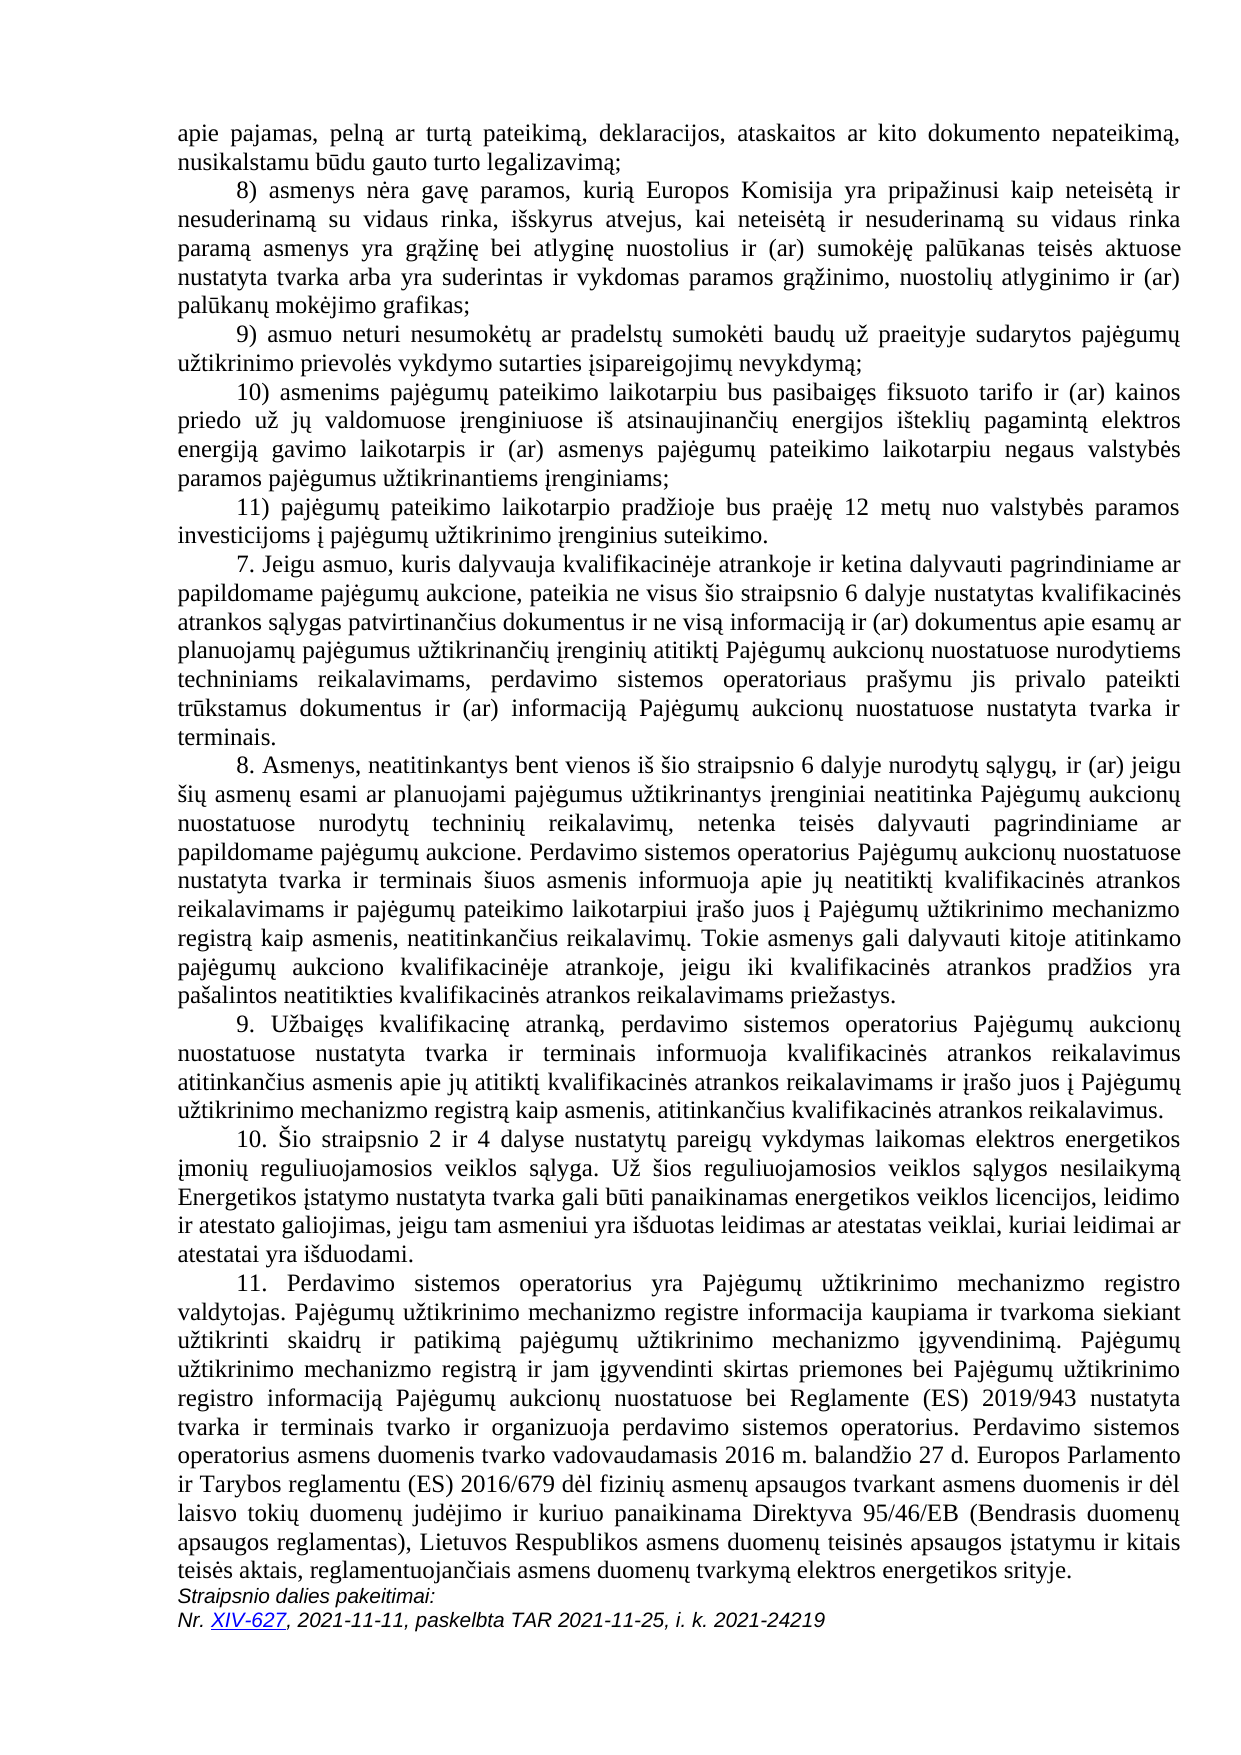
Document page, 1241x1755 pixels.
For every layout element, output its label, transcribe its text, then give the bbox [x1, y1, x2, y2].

text 8. Asmenys, neatitinkantys bent vienos iš šio straipsnio 6 dalyje nurodytų sąlygų, ir (ar) jeigu šių asmenų esami ar planuojami pajėgumus užtikrinantys įrenginiai neatitinka Pajėgumų aukcionų nuostatuose nurodytų techninių reikalavimų, netenka teisės dalyvauti pagrindiniame ar papildomame pajėgumų aukcione. Perdavimo sistemos operatorius Pajėgumų aukcionų nuostatuose nustatyta tvarka ir terminais šiuos asmenis informuoja apie jų neatitiktį kvalifikacinės atrankos reikalavimams ir pajėgumų pateikimo laikotarpiui įrašo juos į Pajėgumų užtikrinimo mechanizmo registrą kaip asmenis, neatitinkančius reikalavimų. Tokie asmenys gali dalyvauti kitoje atitinkamo pajėgumų aukciono kvalifikacinėje atrankoje, jeigu iki kvalifikacinės atrankos pradžios yra pašalintos neatitikties kvalifikacinės atrankos reikalavimams priežastys. [177, 751, 1181, 1009]
text 8) asmenys nėra gavę paramos, kurią Europos Komisija yra pripažinusi kaip neteisėtą ir nesuderinamą su vidaus rinka, išskyrus atvejus, kai neteisėtą ir nesuderinamą su vidaus rinka paramą asmenys yra grąžinę bei atlyginę nuostolius ir (ar) sumokėję palūkanas teisės aktuose nustatyta tvarka arba yra suderintas ir vykdomas paramos grąžinimo, nuostolių atlyginimo ir (ar) palūkanų mokėjimo grafikas; [177, 176, 1181, 319]
text 9) asmuo neturi nesumokėtų ar pradelstų sumokėti baudų už praeityje sudarytos pajėgumų užtikrinimo prievolės vykdymo sutarties įsipareigojimų nevykdymą; [177, 319, 1181, 377]
text Straipsnio dalies pakeitimai: [177, 1584, 1181, 1608]
text apie pajamas, pelną ar turtą pateikimą, deklaracijos, ataskaitos ar kito dokumento nepateikimą, nusikalstamu būdu gauto turto legalizavimą; [177, 118, 1181, 176]
text 10) asmenims pajėgumų pateikimo laikotarpiu bus pasibaigęs fiksuoto tarifo ir (ar) kainos priedo už jų valdomuose įrenginiuose iš atsinaujinančių energijos išteklių pagamintą elektros energiją gavimo laikotarpis ir (ar) asmenys pajėgumų pateikimo laikotarpiu negaus valstybės paramos pajėgumus užtikrinantiems įrenginiams; [177, 377, 1181, 492]
text 11. Perdavimo sistemos operatorius yra Pajėgumų užtikrinimo mechanizmo registro valdytojas. Pajėgumų užtikrinimo mechanizmo registre informacija kaupiama ir tvarkoma siekiant užtikrinti skaidrų ir patikimą pajėgumų užtikrinimo mechanizmo įgyvendinimą. Pajėgumų užtikrinimo mechanizmo registrą ir jam įgyvendinti skirtas priemones bei Pajėgumų užtikrinimo registro informaciją Pajėgumų aukcionų nuostatuose bei Reglamente (ES) 2019/943 nustatyta tvarka ir terminais tvarko ir organizuoja perdavimo sistemos operatorius. Perdavimo sistemos operatorius asmens duomenis tvarko vadovaudamasis 2016 m. balandžio 27 d. Europos Parlamento ir Tarybos reglamentu (ES) 2016/679 dėl fizinių asmenų apsaugos tvarkant asmens duomenis ir dėl laisvo tokių duomenų judėjimo ir kuriuo panaikinama Direktyva 95/46/EB (Bendrasis duomenų apsaugos reglamentas), Lietuvos Respublikos asmens duomenų teisinės apsaugos įstatymu ir kitais teisės aktais, reglamentuojančiais asmens duomenų tvarkymą elektros energetikos srityje. [177, 1268, 1181, 1584]
text 11) pajėgumų pateikimo laikotarpio pradžioje bus praėję 12 metų nuo valstybės paramos investicijoms į pajėgumų užtikrinimo įrenginius suteikimo. [177, 492, 1181, 549]
text Nr. XIV-627, 2021-11-11, paskelbta TAR 2021-11-25, i. k. 2021-24219 [177, 1608, 1181, 1632]
text 10. Šio straipsnio 2 ir 4 dalyse nustatytų pareigų vykdymas laikomas elektros energetikos įmonių reguliuojamosios veiklos sąlyga. Už šios reguliuojamosios veiklos sąlygos nesilaikymą Energetikos įstatymo nustatyta tvarka gali būti panaikinamas energetikos veiklos licencijos, leidimo ir atestato galiojimas, jeigu tam asmeniui yra išduotas leidimas ar atestatas veiklai, kuriai leidimai ar atestatai yra išduodami. [177, 1124, 1181, 1268]
text 9. Užbaigęs kvalifikacinę atranką, perdavimo sistemos operatorius Pajėgumų aukcionų nuostatuose nustatyta tvarka ir terminais informuoja kvalifikacinės atrankos reikalavimus atitinkančius asmenis apie jų atitiktį kvalifikacinės atrankos reikalavimams ir įrašo juos į Pajėgumų užtikrinimo mechanizmo registrą kaip asmenis, atitinkančius kvalifikacinės atrankos reikalavimus. [177, 1009, 1181, 1124]
text 7. Jeigu asmuo, kuris dalyvauja kvalifikacinėje atrankoje ir ketina dalyvauti pagrindiniame ar papildomame pajėgumų aukcione, pateikia ne visus šio straipsnio 6 dalyje nustatytas kvalifikacinės atrankos sąlygas patvirtinančius dokumentus ir ne visą informaciją ir (ar) dokumentus apie esamų ar planuojamų pajėgumus užtikrinančių įrenginių atitiktį Pajėgumų aukcionų nuostatuose nurodytiems techniniams reikalavimams, perdavimo sistemos operatoriaus prašymu jis privalo pateikti trūkstamus dokumentus ir (ar) informaciją Pajėgumų aukcionų nuostatuose nustatyta tvarka ir terminais. [177, 549, 1181, 751]
